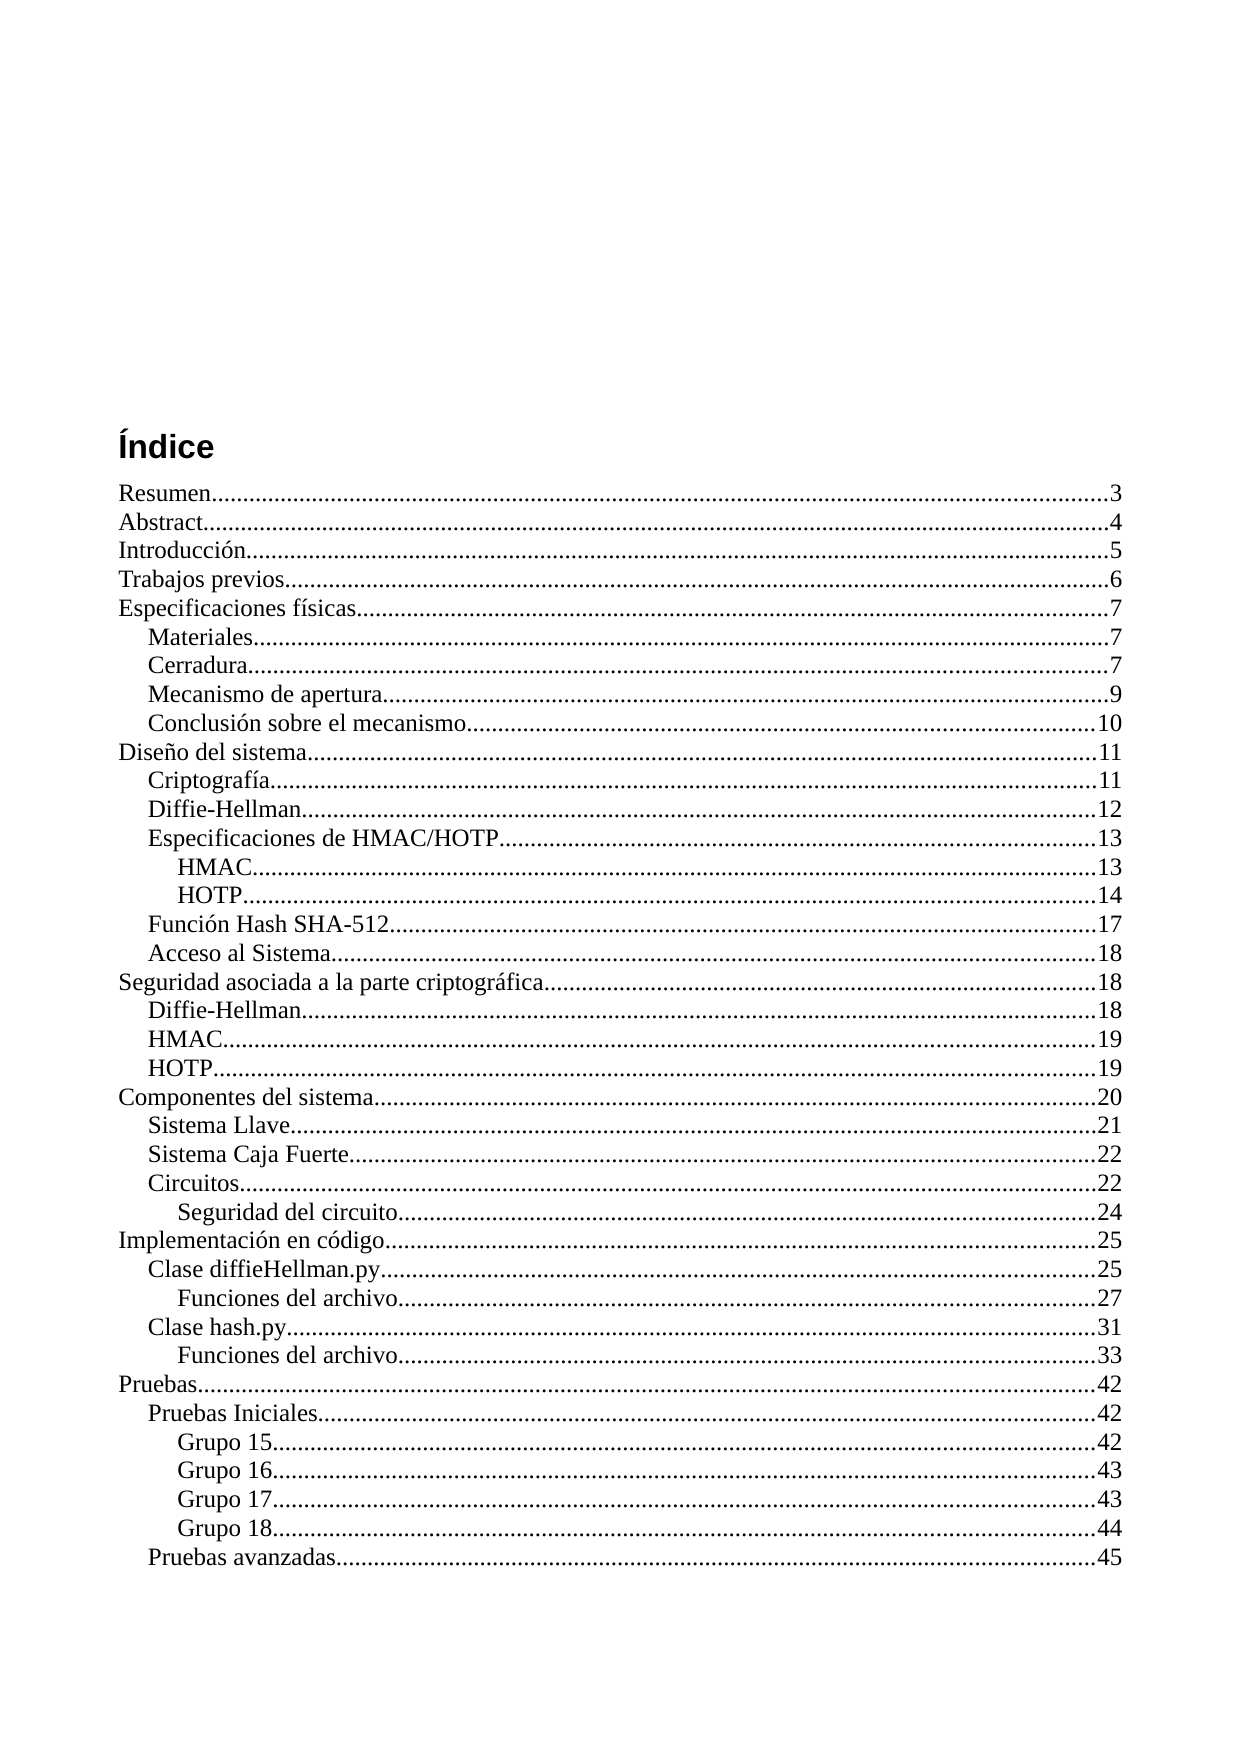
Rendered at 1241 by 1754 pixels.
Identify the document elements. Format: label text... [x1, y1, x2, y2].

text HOTP 14 [177, 880, 1122, 909]
text Acceso al Sistema 18 [148, 938, 1122, 967]
text Diffie-Hellman 18 [148, 995, 1122, 1024]
subtitle Índice [118, 427, 1122, 465]
text Pruebas 42 [118, 1369, 1122, 1398]
text Seguridad del circuito 24 [177, 1197, 1122, 1225]
text Seguridad asociada a la parte criptográfica 18 [118, 967, 1122, 995]
text Especificaciones de HMAC/HOTP 13 [148, 823, 1122, 852]
text Circuitos 22 [148, 1168, 1122, 1197]
text Diffie-Hellman 12 [148, 794, 1122, 823]
text Abstract 4 [118, 507, 1122, 535]
text Diseño del sistema 11 [118, 737, 1122, 765]
text Función Hash SHA-512 17 [148, 909, 1122, 938]
text Funciones del archivo 27 [177, 1283, 1122, 1312]
text Sistema Caja Fuerte 22 [148, 1139, 1122, 1168]
text Introducción 5 [118, 535, 1122, 564]
text Grupo 17 43 [177, 1484, 1122, 1513]
text Grupo 16 43 [177, 1455, 1122, 1484]
text Funciones del archivo 33 [177, 1340, 1122, 1369]
text Resumen 3 [118, 478, 1122, 507]
text HMAC 13 [177, 852, 1122, 880]
text Mecanismo de apertura 9 [148, 679, 1122, 708]
text Implementación en código 25 [118, 1225, 1122, 1254]
text Pruebas Iniciales 42 [148, 1398, 1122, 1427]
text Sistema Llave 21 [148, 1110, 1122, 1139]
text Criptografía 11 [148, 765, 1122, 794]
text HOTP 19 [148, 1053, 1122, 1082]
text HMAC 19 [148, 1024, 1122, 1053]
text Grupo 18 44 [177, 1513, 1122, 1542]
text Especificaciones físicas 7 [118, 593, 1122, 622]
text Materiales 7 [148, 622, 1122, 650]
text Pruebas avanzadas 45 [148, 1542, 1122, 1570]
text Cerradura 7 [148, 650, 1122, 679]
text Componentes del sistema 20 [118, 1082, 1122, 1110]
text Trabajos previos 6 [118, 564, 1122, 593]
text Clase diffieHellman.py 25 [148, 1254, 1122, 1283]
text Grupo 15 42 [177, 1427, 1122, 1455]
text Clase hash.py 31 [148, 1312, 1122, 1340]
text Conclusión sobre el mecanismo 10 [148, 708, 1122, 737]
